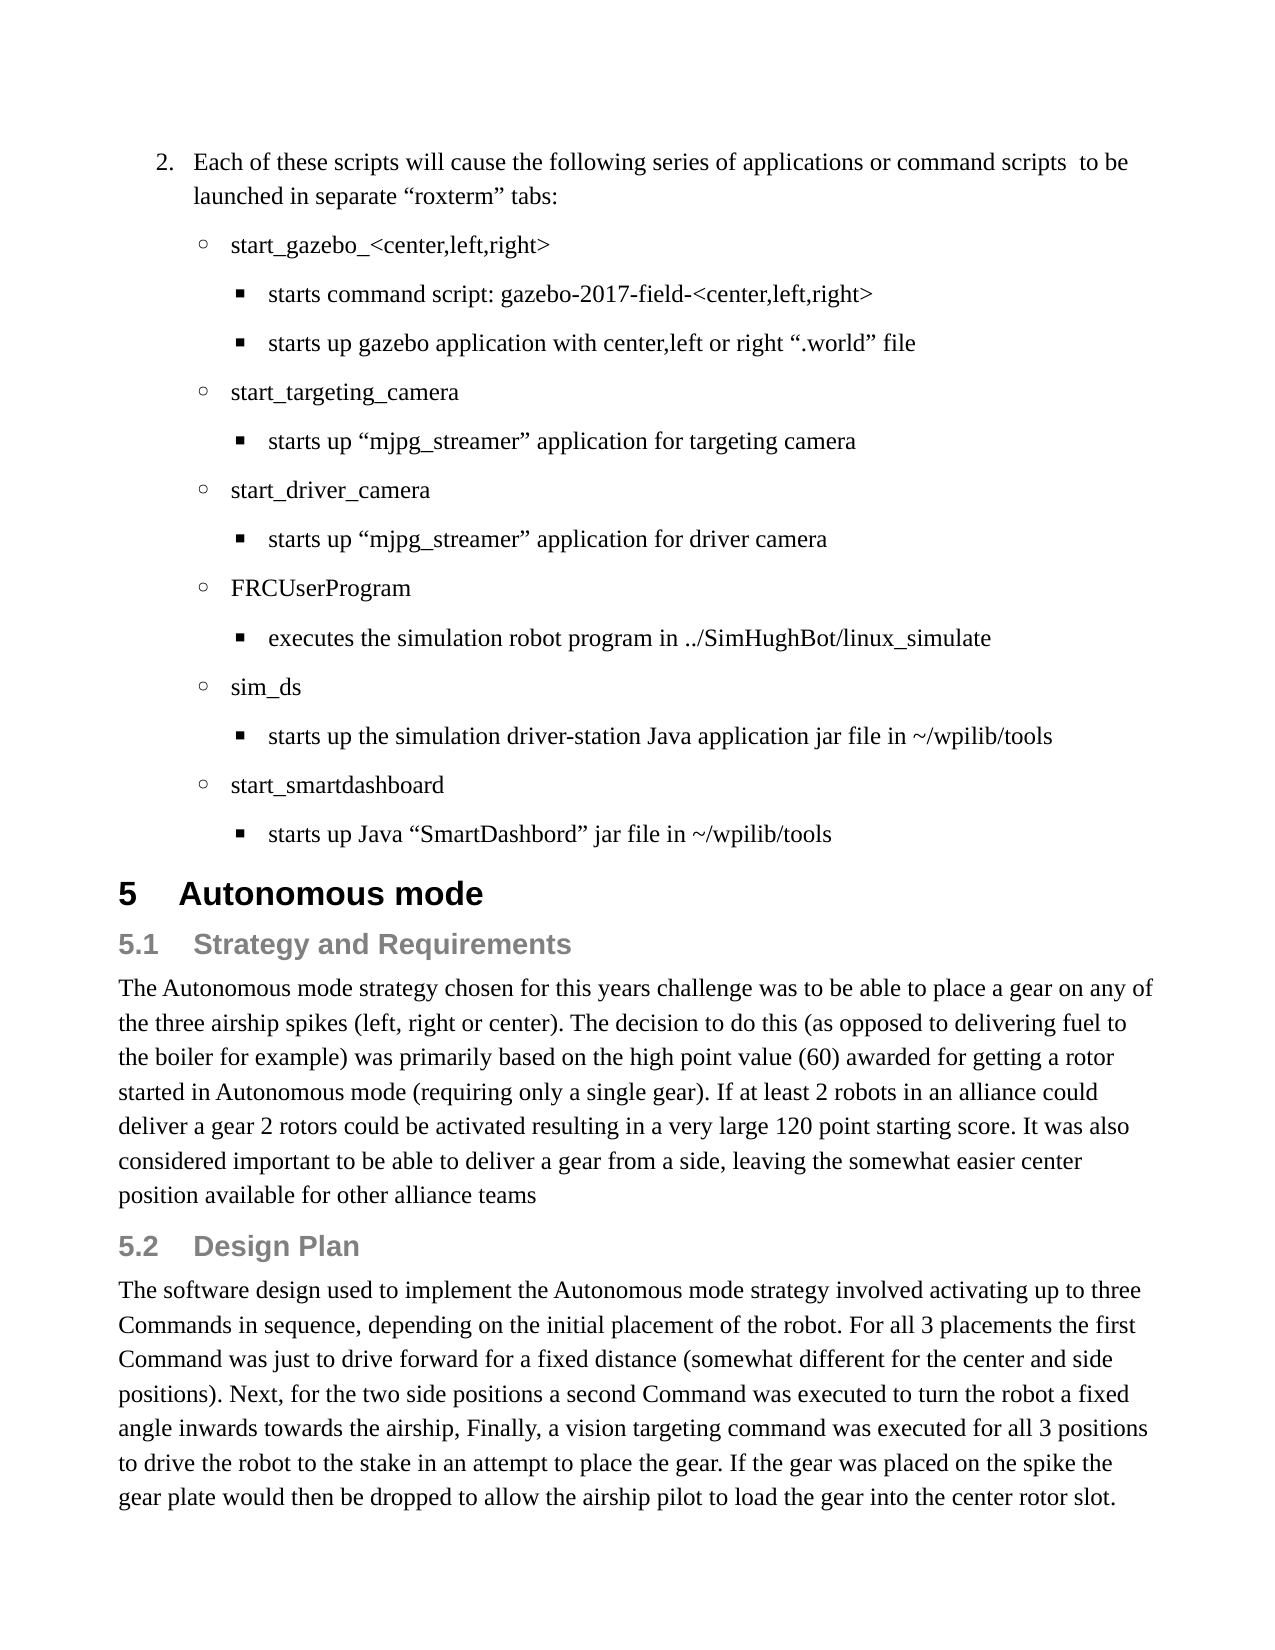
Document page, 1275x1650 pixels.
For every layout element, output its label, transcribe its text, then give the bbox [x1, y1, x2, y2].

list starts up Java “SmartDashbord” jar file in ~/wpilib/tools [231, 819, 1157, 848]
list executes the simulation robot program in ../SimHughBot/linux_simulate [231, 623, 1157, 651]
text The Autonomous mode strategy chosen for this years challenge was to be able to place a gear on any of the three airship spikes (left, right or center). The decision to do this (as opposed to delivering fuel to the boiler for example) was primarily based on the high point value (60) awarded for getting a rotor started in Autonomous mode (requiring only a single gear). If at least 2 robots in an alliance could deliver a gear 2 rotors could be activated resulting in a very large 120 point starting score. It was also considered important to be able to deliver a gear from a side, leaving the somewhat easier center position available for other alliance teams [118, 973, 1157, 1209]
list starts up gazebo application with center,left or right “.world” file [231, 328, 1157, 357]
text The software design used to implement the Autonomous mode strategy involved activating up to three Commands in sequence, depending on the initial placement of the robot. For all 3 placements the first Command was just to drive forward for a fixed distance (somewhat different for the center and side positions). Next, for the two side positions a second Command was executed to turn the robot a fixed angle inwards towards the airship, Finally, a vision targeting command was executed for all 3 positions to drive the robot to the stake in an attempt to place the gear. If the gear was placed on the spike the gear plate would then be dropped to allow the airship pilot to load the gear into the center rotor slot. [118, 1275, 1157, 1511]
subtitle Strategy and Requirements [118, 927, 1157, 961]
list start_targeting_camera [193, 377, 1157, 406]
list Each of these scripts will cause the following series of applications or command scripts to be launched in separate “roxterm” tabs: [156, 147, 1157, 210]
list start_driver_camera [193, 475, 1157, 504]
list FRCUserProgram [193, 573, 1157, 602]
subtitle Autonomous mode [118, 874, 1157, 913]
list sim_ds [193, 672, 1157, 700]
list starts up “mjpg_streamer” application for targeting camera [231, 426, 1157, 455]
list starts command script: gazebo-2017-field-<center,left,right> [231, 279, 1157, 308]
list start_gazebo_<center,left,right> [193, 230, 1157, 259]
list starts up “mjpg_streamer” application for driver camera [231, 524, 1157, 553]
list start_smartdashboard [193, 770, 1157, 798]
list starts up the simulation driver-station Java application jar file in ~/wpilib/tools [231, 721, 1157, 749]
subtitle Design Plan [118, 1229, 1157, 1263]
